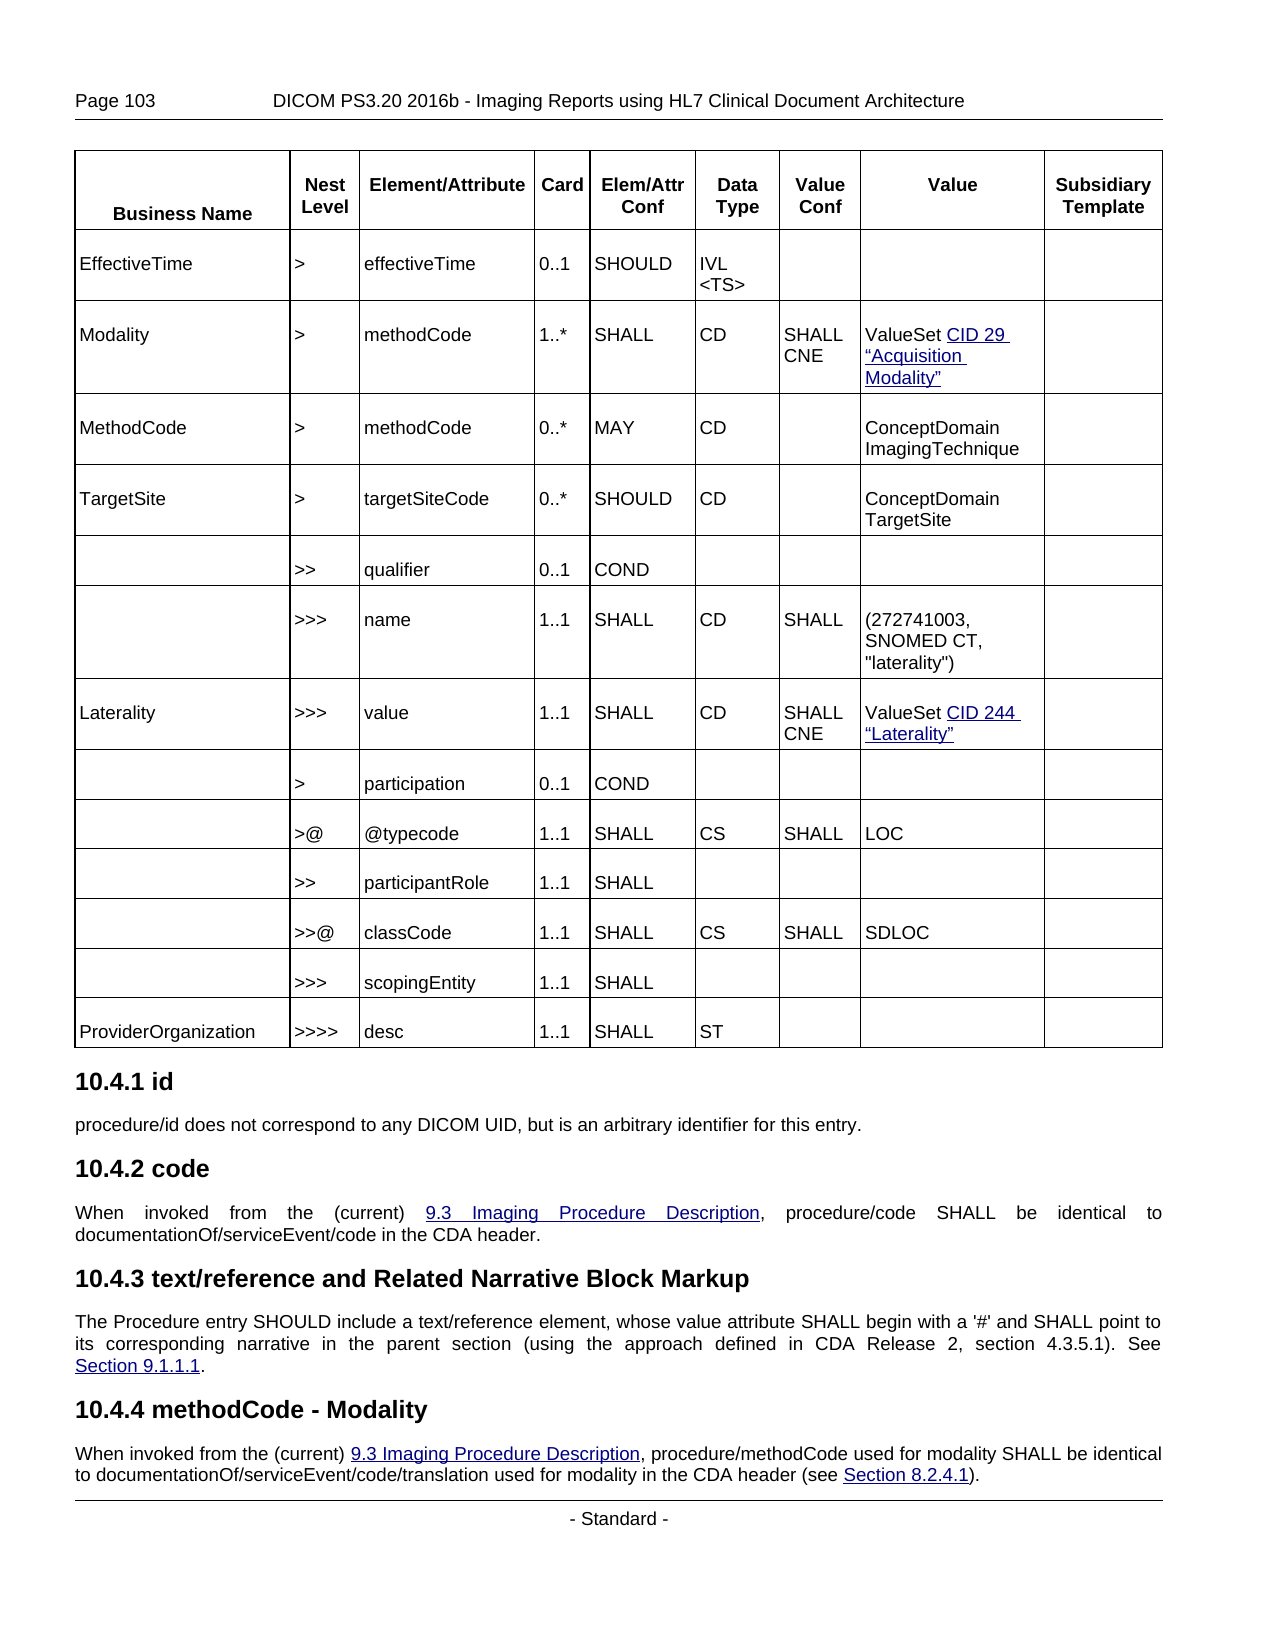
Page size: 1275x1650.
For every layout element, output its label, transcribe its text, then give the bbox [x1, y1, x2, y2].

table_cell SHOULD [591, 230, 695, 300]
table_cell [780, 465, 860, 535]
table_cell SHALL [591, 849, 695, 898]
table_cell 0..* [535, 465, 589, 535]
text 10.4.4 methodCode - Modality [75, 1395, 1162, 1423]
table_cell MAY [591, 394, 695, 464]
table_cell SHALL [591, 899, 695, 947]
table_cell [780, 536, 860, 585]
table_cell SDLOC [861, 899, 1044, 947]
table_cell [1045, 394, 1162, 464]
text procedure/id does not correspond to any DICOM UID, but is an arbitrary identifier for this entry. [75, 1114, 1162, 1136]
table_cell 1..1 [535, 849, 589, 898]
table_cell method​Code [360, 301, 534, 392]
table_cell [696, 949, 779, 997]
table_cell ST [696, 998, 779, 1047]
table_cell participation [360, 750, 534, 798]
table_cell method​Code [360, 394, 534, 464]
table_cell Laterality [76, 679, 289, 749]
table_cell [76, 536, 289, 585]
table_cell >> [291, 849, 359, 898]
table_cell 1..1 [535, 998, 589, 1047]
table_cell CD [696, 586, 779, 677]
table_cell 0..1 [535, 230, 589, 300]
table_cell [1045, 536, 1162, 585]
table_cell 0..1 [535, 536, 589, 585]
text 10.4.3 text/reference and Related Narrative Block Markup [75, 1264, 1162, 1293]
table_cell ValueSet CID 244 “Laterality” [861, 679, 1044, 749]
table_cell CD [696, 301, 779, 392]
table_cell CS [696, 899, 779, 947]
table_cell SHALL [780, 899, 860, 947]
table_cell scoping​Entity [360, 949, 534, 997]
table_cell > [291, 394, 359, 464]
table_header Subsidiary Template [1045, 151, 1162, 228]
table_cell [696, 750, 779, 798]
table_cell Effective​Time [76, 230, 289, 300]
table_cell [861, 998, 1044, 1047]
table_header Element/​Attribute [360, 151, 534, 228]
table_cell desc [360, 998, 534, 1047]
table_cell [696, 536, 779, 585]
table_cell 1..* [535, 301, 589, 392]
table_cell 0..* [535, 394, 589, 464]
table_cell @typecode [360, 800, 534, 848]
table_cell [1045, 800, 1162, 848]
table_cell [1045, 586, 1162, 677]
table_cell SHOULD [591, 465, 695, 535]
table_cell LOC [861, 800, 1044, 848]
table_cell SHALL [591, 586, 695, 677]
table_header Elem/Attr Conf [591, 151, 695, 228]
table_cell [780, 750, 860, 798]
table_cell [76, 800, 289, 848]
table_cell > [291, 750, 359, 798]
table_cell [76, 899, 289, 947]
table_cell >>> [291, 586, 359, 677]
table_cell SHALL [591, 800, 695, 848]
table_cell Concept​Domain TargetSite [861, 465, 1044, 535]
table_cell COND [591, 536, 695, 585]
table_cell qualifier [360, 536, 534, 585]
table_cell CD [696, 465, 779, 535]
table_cell ValueSet CID 29 “Acquisition Modality” [861, 301, 1044, 392]
table_cell IVL <TS> [696, 230, 779, 300]
table_header Value [861, 151, 1044, 228]
table_cell > [291, 465, 359, 535]
text 10.4.1 id [75, 1067, 1162, 1095]
table_header Card [535, 151, 589, 228]
table_cell [1045, 949, 1162, 997]
table_header Nest Level [291, 151, 359, 228]
table_cell [76, 750, 289, 798]
table_cell 0..1 [535, 750, 589, 798]
table_cell name [360, 586, 534, 677]
table_cell 1..1 [535, 949, 589, 997]
table_cell Concept​Domain ImagingTechnique [861, 394, 1044, 464]
table_cell (272741003, SNOMED CT, "laterality") [861, 586, 1044, 677]
table_cell [1045, 998, 1162, 1047]
table_cell [696, 849, 779, 898]
table_cell [76, 586, 289, 677]
table_cell Method​Code [76, 394, 289, 464]
table_cell [780, 230, 860, 300]
table_cell CD [696, 679, 779, 749]
table_cell 1..1 [535, 899, 589, 947]
table_cell [861, 750, 1044, 798]
table_cell 1..1 [535, 586, 589, 677]
table_cell >> [291, 536, 359, 585]
table_cell 1..1 [535, 800, 589, 848]
table_cell target​Site​Code [360, 465, 534, 535]
table_cell [76, 949, 289, 997]
table_cell [1045, 899, 1162, 947]
table_header Value Conf [780, 151, 860, 228]
table_cell [1045, 230, 1162, 300]
table_cell [861, 849, 1044, 898]
table_cell Provider​Organization [76, 998, 289, 1047]
table_cell SHALL CNE [780, 679, 860, 749]
table_cell Target​Site [76, 465, 289, 535]
table_header Business Name [76, 151, 289, 228]
table_cell [780, 949, 860, 997]
table_cell >>>> [291, 998, 359, 1047]
table_cell SHALL [591, 679, 695, 749]
text 10.4.2 code [75, 1154, 1162, 1183]
table_cell CD [696, 394, 779, 464]
table_cell [1045, 849, 1162, 898]
table_cell > [291, 301, 359, 392]
text When invoked from the (current) 9.3 Imaging Procedure Description, procedure/code SHALL be identical to documentationOf/serviceEvent/code in the CDA header. [75, 1202, 1162, 1245]
table_cell [76, 849, 289, 898]
table_cell COND [591, 750, 695, 798]
table_cell SHALL [591, 949, 695, 997]
table_cell CS [696, 800, 779, 848]
table_cell [780, 849, 860, 898]
table_cell SHALL [591, 301, 695, 392]
table_cell SHALL CNE [780, 301, 860, 392]
table_cell [1045, 679, 1162, 749]
table_cell value [360, 679, 534, 749]
table_cell >@ [291, 800, 359, 848]
table_cell [1045, 750, 1162, 798]
table_cell [1045, 465, 1162, 535]
table_cell >>> [291, 679, 359, 749]
table_cell [861, 949, 1044, 997]
table_cell >>> [291, 949, 359, 997]
table_cell class​Code [360, 899, 534, 947]
table_cell > [291, 230, 359, 300]
text When invoked from the (current) 9.3 Imaging Procedure Description, procedure/methodCode used for modality SHALL be identical to documentationOf/serviceEvent/code/translation used for modality in the CDA header (see Section 8.2.4.1). [75, 1442, 1162, 1485]
table_cell effective​Time [360, 230, 534, 300]
table_cell SHALL [780, 586, 860, 677]
table_cell [780, 394, 860, 464]
table_cell [780, 998, 860, 1047]
table_cell participant​Role [360, 849, 534, 898]
table_cell >>@ [291, 899, 359, 947]
table_cell 1..1 [535, 679, 589, 749]
table_cell [861, 230, 1044, 300]
table_cell [861, 536, 1044, 585]
table_header Data Type [696, 151, 779, 228]
text The Procedure entry SHOULD include a text/reference element, whose value attribute SHALL begin with a '#' and SHALL point to its corresponding narrative in the parent section (using the approach defined in CDA Release 2, section 4.3.5.1). See Section 9.1.1.1. [75, 1311, 1162, 1376]
table_cell SHALL [591, 998, 695, 1047]
table_cell Modality [76, 301, 289, 392]
table_cell SHALL [780, 800, 860, 848]
table_cell [1045, 301, 1162, 392]
